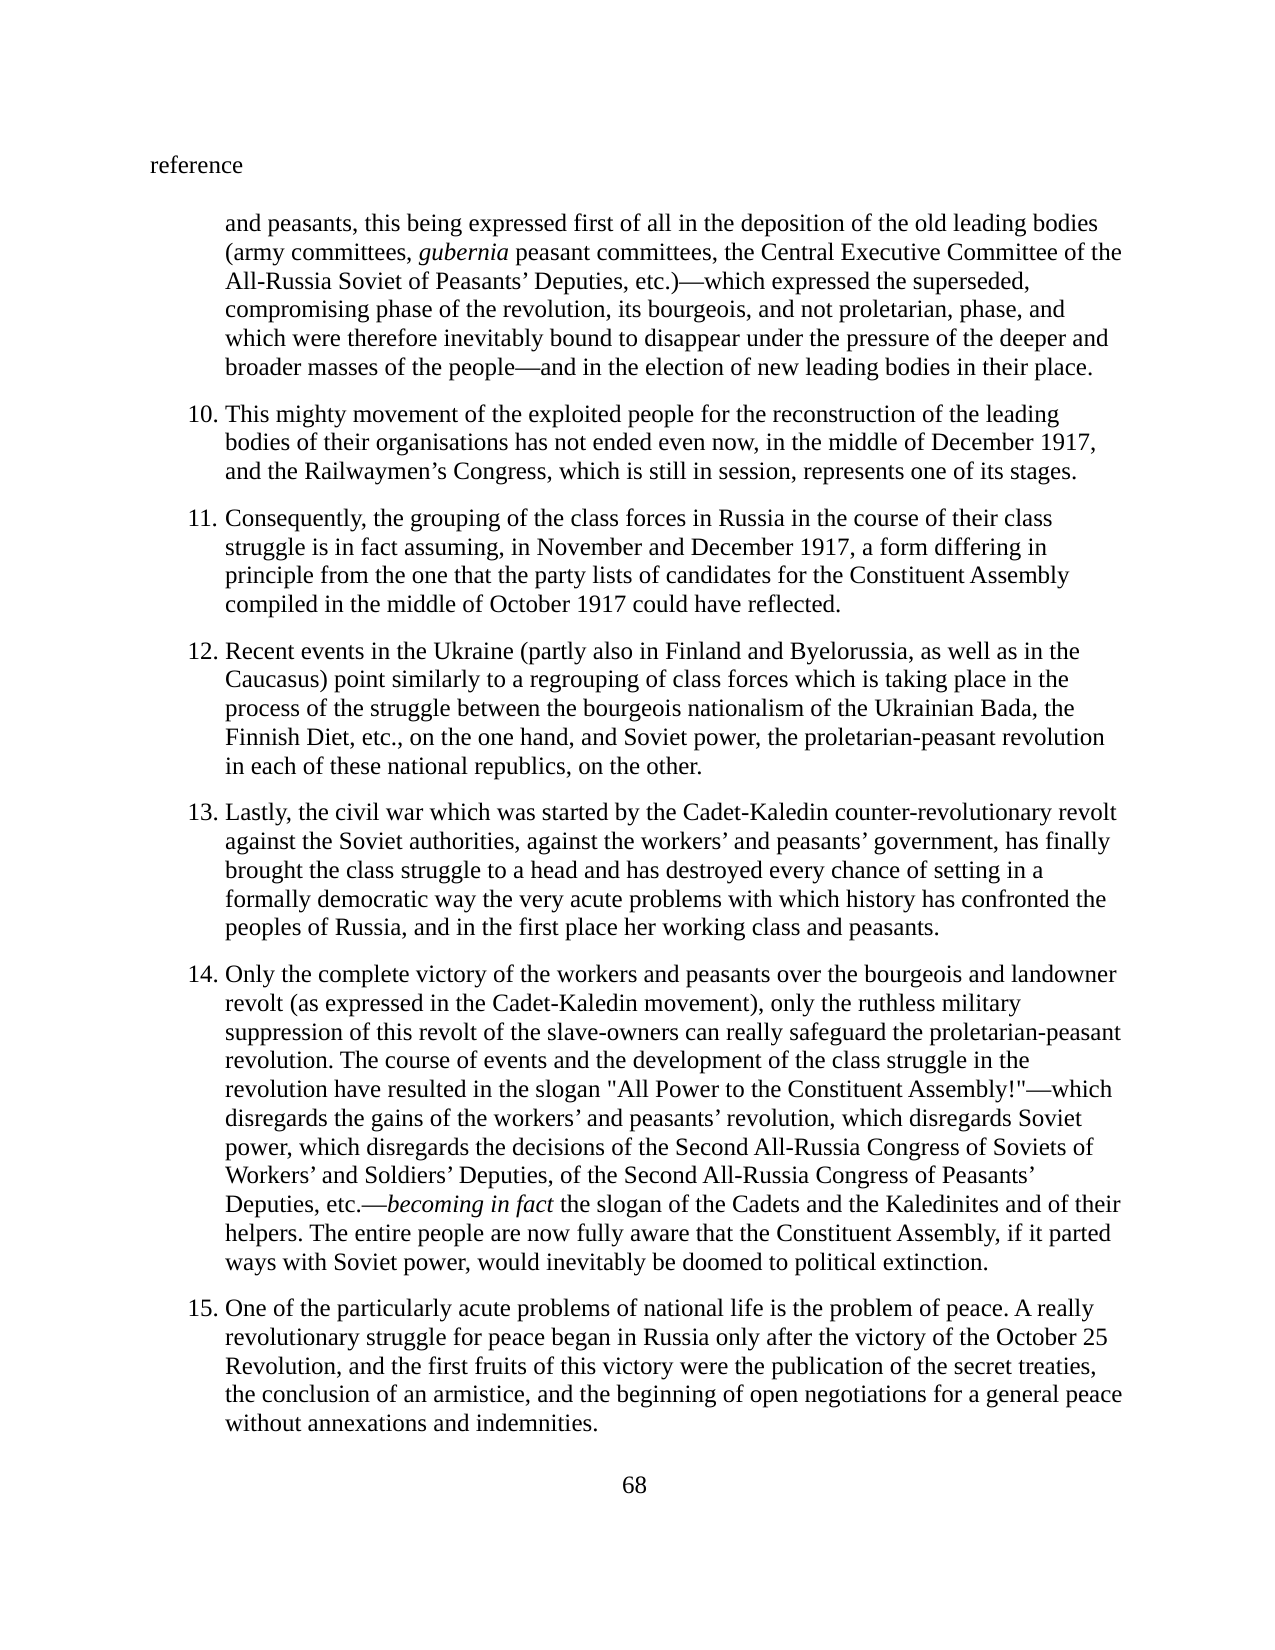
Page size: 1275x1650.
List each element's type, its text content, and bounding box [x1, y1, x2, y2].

list Consequently, the grouping of the class forces in Russia in the course of their class struggle is in fact assuming, in November and December 1917, a form differing in principle from the one that the party lists of candidates for the Constituent Assembly compiled in the middle of October 1917 could have reflected. [187, 503, 1125, 618]
list Recent events in the Ukraine (partly also in Finland and Byelorussia, as well as in the Caucasus) point similarly to a regrouping of class forces which is taking place in the process of the struggle between the bourgeois nationalism of the Ukrainian Bada, the Finnish Diet, etc., on the one hand, and Soviet power, the proletarian-peasant revolution in each of these national republics, on the other. [187, 636, 1125, 779]
list and peasants, this being expressed first of all in the deposition of the old leading bodies (army committees, gubernia peasant committees, the Central Executive Committee of the All-Russia Soviet of Peasants’ Deputies, etc.)—which expressed the superseded, compromising phase of the revolution, its bourgeois, and not proletarian, phase, and which were therefore inevitably bound to disappear under the pressure of the deeper and broader masses of the people—and in the election of new leading bodies in their place. [187, 208, 1125, 381]
list Lastly, the civil war which was started by the Cadet-Kaledin counter-revolutionary revolt against the Soviet authorities, against the workers’ and peasants’ government, has finally brought the class struggle to a head and has destroyed every chance of setting in a formally democratic way the very acute problems with which history has confronted the peoples of Russia, and in the first place her working class and peasants. [187, 797, 1125, 941]
list One of the particularly acute problems of national life is the problem of peace. A really revolutionary struggle for peace began in Russia only after the victory of the October 25 Revolution, and the first fruits of this victory were the publication of the secret treaties, the conclusion of an armistice, and the beginning of open negotiations for a general peace without annexations and indemnities. [187, 1293, 1125, 1437]
list Only the complete victory of the workers and peasants over the bourgeois and landowner revolt (as expressed in the Cadet-Kaledin movement), only the ruthless military suppression of this revolt of the slave-owners can really safeguard the proletarian-peasant revolution. The course of events and the development of the class struggle in the revolution have resulted in the slogan "All Power to the Constituent Assembly!"—which disregards the gains of the workers’ and peasants’ revolution, which disregards Soviet power, which disregards the decisions of the Second All-Russia Congress of Soviets of Workers’ and Soldiers’ Deputies, of the Second All-Russia Congress of Peasants’ Deputies, etc.—becoming in fact the slogan of the Cadets and the Kaledinites and of their helpers. The entire people are now fully aware that the Constituent Assembly, if it parted ways with Soviet power, would inevitably be doomed to political extinction. [187, 959, 1125, 1275]
list This mighty movement of the exploited people for the reconstruction of the leading bodies of their organisations has not ended even now, in the middle of December 1917, and the Railwaymen’s Congress, which is still in session, represents one of its stages. [187, 399, 1125, 485]
